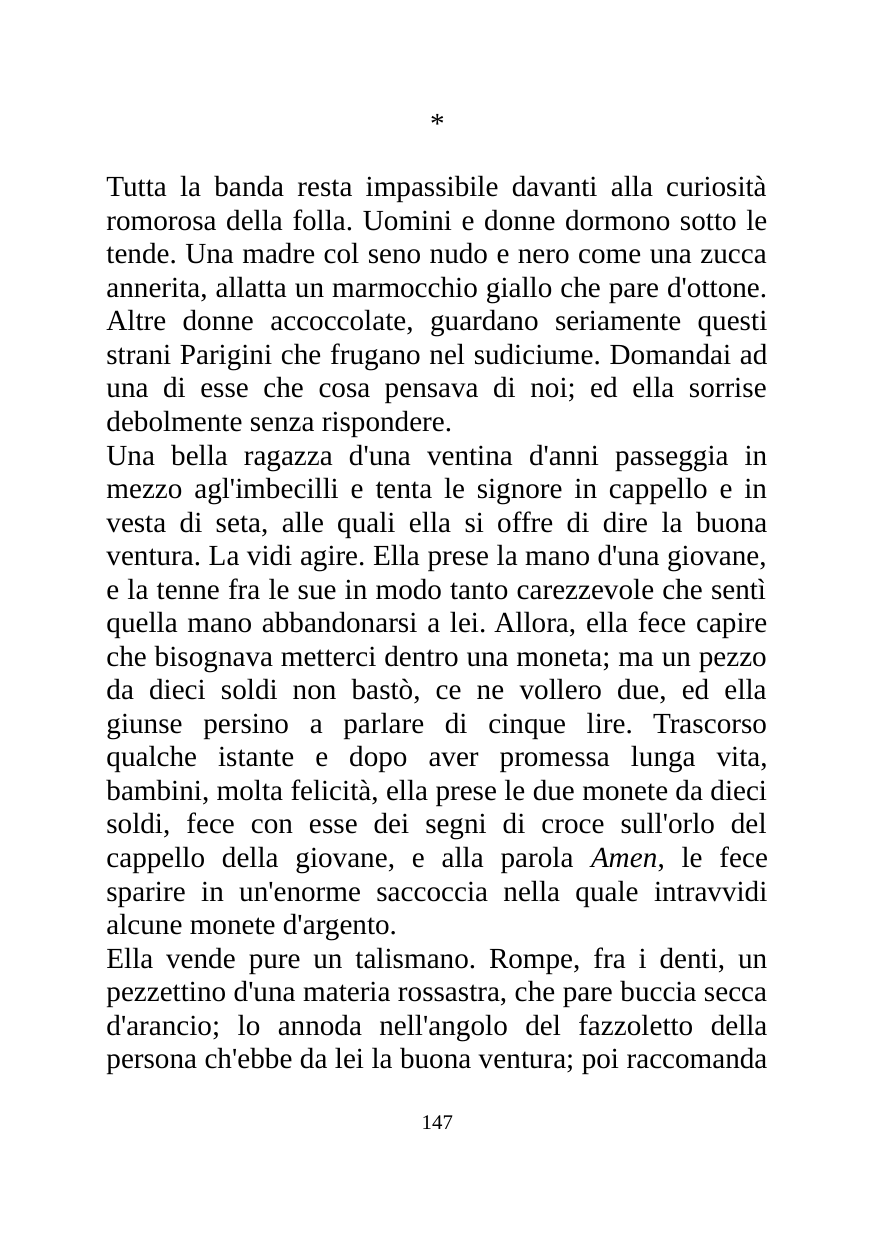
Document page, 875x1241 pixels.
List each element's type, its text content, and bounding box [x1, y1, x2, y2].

text Tutta la banda resta impassibile davanti alla curiosità romorosa della folla. Uomini e donne dormono sotto le tende. Una madre col seno nudo e nero come una zucca annerita, allatta un marmocchio giallo che pare d'ottone. Altre donne accoccolate, guardano seriamente questi strani Parigini che frugano nel sudiciume. Domandai ad una di esse che cosa pensava di noi; ed ella sorrise debolmente senza rispondere. [106, 169, 768, 438]
text Ella vende pure un talismano. Rompe, fra i denti, un pezzettino d'una materia rossastra, che pare buccia secca d'arancio; lo annoda nell'angolo del fazzoletto della persona ch'ebbe da lei la buona ventura; poi raccomanda [106, 941, 768, 1075]
text Una bella ragazza d'una ventina d'anni passeggia in mezzo agl'imbecilli e tenta le signore in cappello e in vesta di seta, alle quali ella si offre di dire la buona ventura. La vidi agire. Ella prese la mano d'una giovane, e la tenne fra le sue in modo tanto carezzevole che sentì quella mano abbandonarsi a lei. Allora, ella fece capire che bisognava metterci dentro una moneta; ma un pezzo da dieci soldi non bastò, ce ne vollero due, ed ella giunse persino a parlare di cinque lire. Trascorso qualche istante e dopo aver promessa lunga vita, bambini, molta felicità, ella prese le due monete da dieci soldi, fece con esse dei segni di croce sull'orlo del cappello della giovane, e alla parola Amen, le fece sparire in un'enorme saccoccia nella quale intravvidi alcune monete d'argento. [106, 438, 768, 941]
text * [106, 106, 768, 140]
